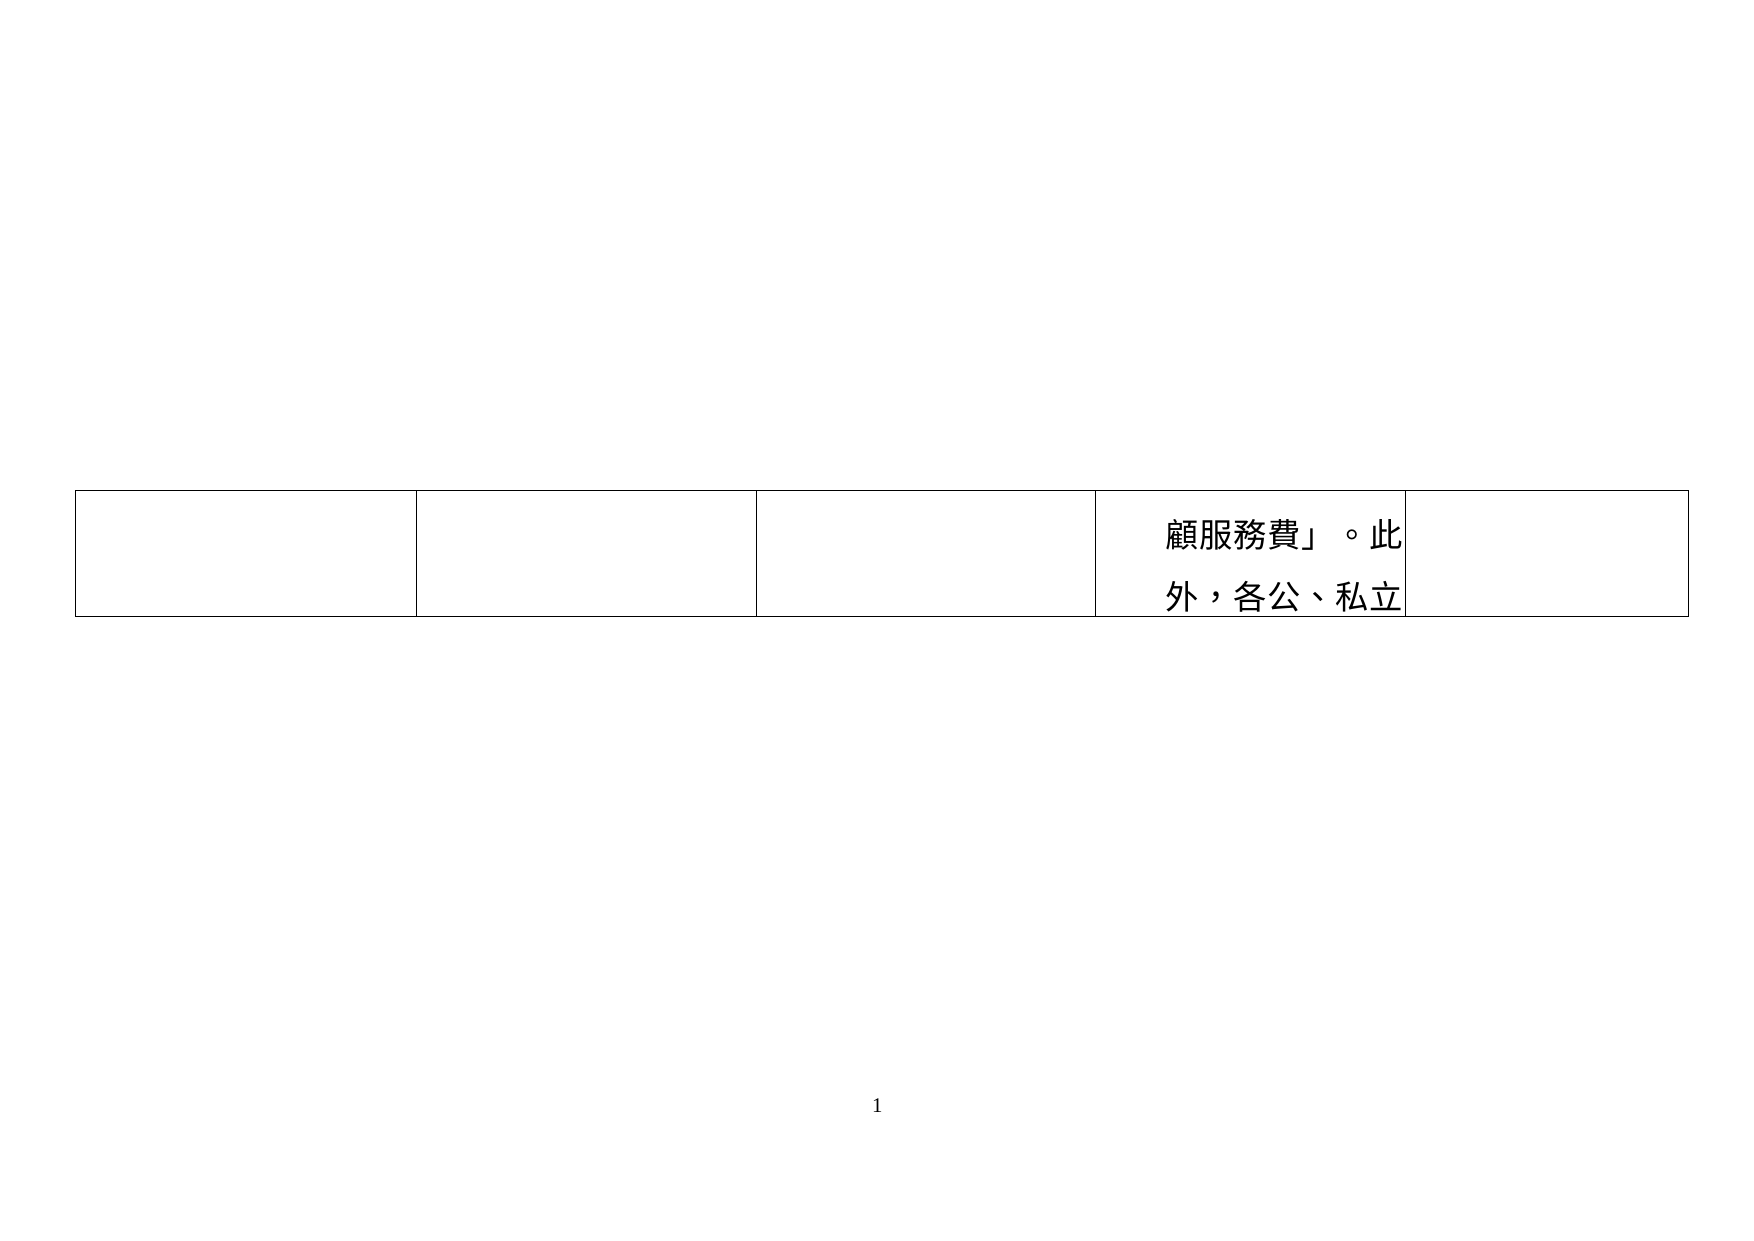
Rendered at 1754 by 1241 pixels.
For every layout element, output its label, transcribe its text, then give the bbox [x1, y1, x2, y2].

table_cell [1406, 491, 1688, 616]
table_cell 顧服務費」。此外，各公、私立 [1096, 491, 1405, 616]
table_cell [417, 491, 756, 616]
table_cell [76, 491, 416, 616]
table_cell [757, 491, 1095, 616]
